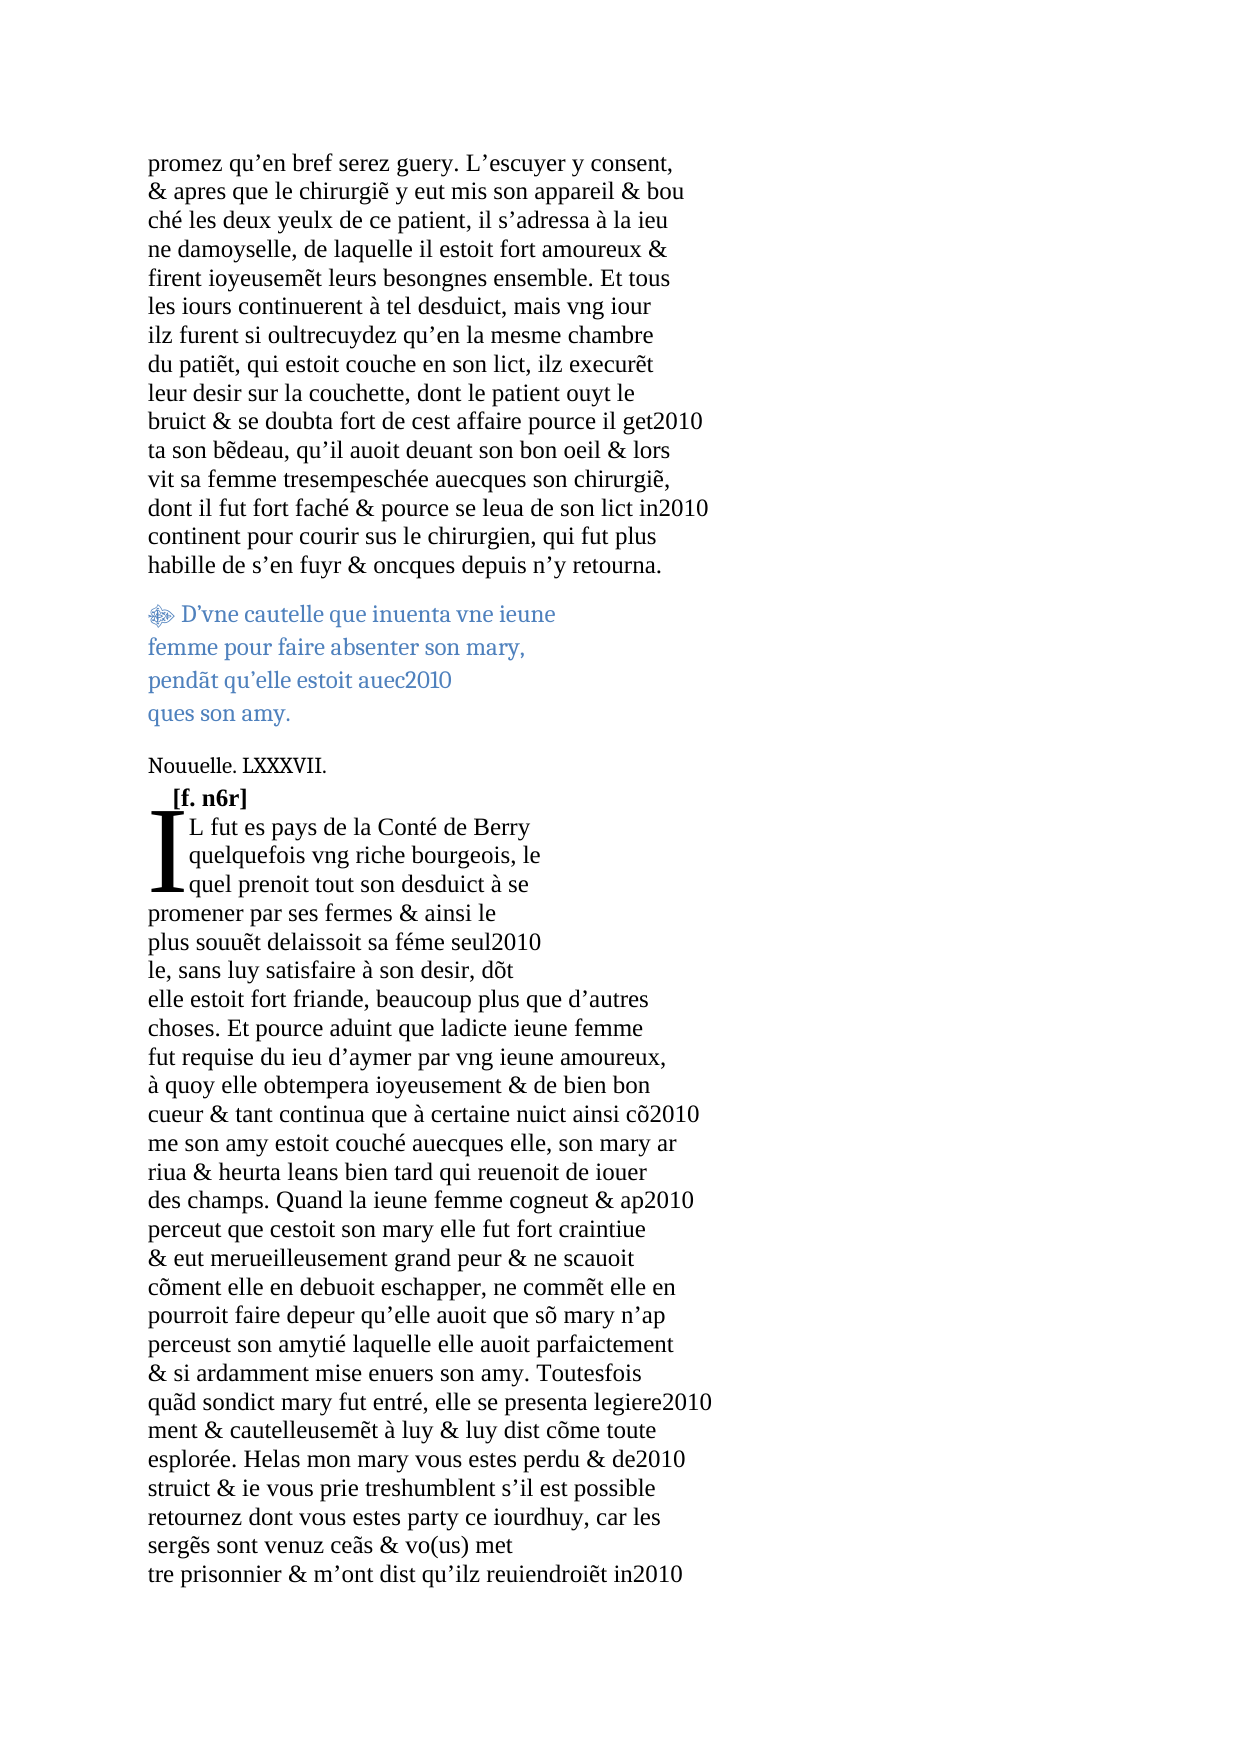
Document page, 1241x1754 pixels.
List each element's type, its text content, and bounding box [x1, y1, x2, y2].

text IL fut es pays de la Conté de Berry quelquefois vng riche bourgeois, le quel prenoit tout son desduict à se promener par ses fermes & ainsi le plus souuẽt delaissoit sa féme seul2010 le, sans luy satisfaire à son desir, dõt elle estoit fort friande, beaucoup plus que d’autres choses. Et pource aduint que ladicte ieune femme fut requise du ieu d’aymer par vng ieune amoureux, à quoy elle obtempera ioyeusement & de bien bon cueur & tant continua que à certaine nuict ainsi cõ2010 me son amy estoit couché auecques elle, son mary ar riua & heurta leans bien tard qui reuenoit de iouer des champs. Quand la ieune femme cogneut & ap2010 perceut que cestoit son mary elle fut fort craintiue & eut merueilleusement grand peur & ne scauoit cõment elle en debuoit eschapper, ne commẽt elle en pourroit faire depeur qu’elle auoit que sõ mary n’ap perceust son amytié laquelle elle auoit parfaictement & si ardamment mise enuers son amy. Toutesfois quãd sondict mary fut entré, elle se presenta legiere2010 ment & cautelleusemẽt à luy & luy dist cõme toute esplorée. Helas mon mary vous estes perdu & de2010 struict & ie vous prie treshumblent s’il est possible retournez dont vous estes party ce iourdhuy, car les sergẽs sont venuz ceãs & vo(us) met tre prisonnier & m’ont dist qu’ilz reuiendroiẽt in2010 [148, 812, 1093, 1588]
subtitle ❧ D’vne cautelle que inuenta vne ieune femme pour faire absenter son mary, pendãt qu’elle estoit auec2010 ques son amy. [148, 600, 1093, 727]
text [f. n6r] [148, 783, 1093, 812]
subtitle Nouuelle. LXXXVII. [148, 753, 1093, 779]
text promez qu’en bref serez guery. L’escuyer y consent, & apres que le chirurgiẽ y eut mis son appareil & bou ché les deux yeulx de ce patient, il s’adressa à la ieu ne damoyselle, de laquelle il estoit fort amoureux & firent ioyeusemẽt leurs besongnes ensemble. Et tous les iours continuerent à tel desduict, mais vng iour ilz furent si oultrecuydez qu’en la mesme chambre du patiẽt, qui estoit couche en son lict, ilz execurẽt leur desir sur la couchette, dont le patient ouyt le bruict & se doubta fort de cest affaire pource il get2010 ta son bẽdeau, qu’il auoit deuant son bon oeil & lors vit sa femme tresempeschée auecques son chirurgiẽ, dont il fut fort faché & pource se leua de son lict in2010 continent pour courir sus le chirurgien, qui fut plus habille de s’en fuyr & oncques depuis n’y retourna. [148, 148, 1093, 579]
